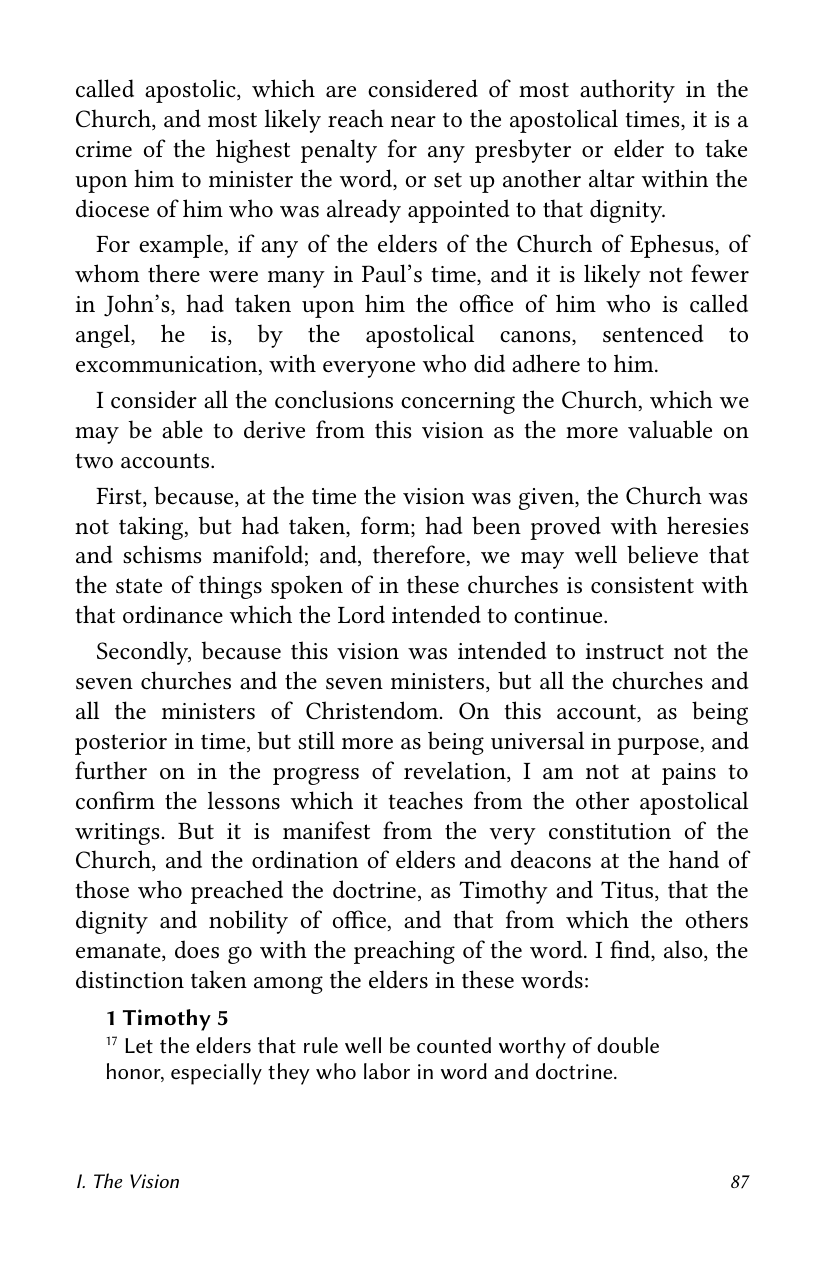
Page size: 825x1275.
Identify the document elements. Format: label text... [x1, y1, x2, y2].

text For example, if any of the elders of the Church of Ephesus, of whom there were many in Paul’s time, and it is likely not fewer in John’s, had taken upon him the office of him who is called angel, he is, by the apostolical canons, sentenced to excommunication, with everyone who did adhere to him. [75, 231, 750, 379]
text called apostolic, which are considered of most authority in the Church, and most likely reach near to the apostolical times, it is a crime of the highest penalty for any presbyter or elder to take upon him to minister the word, or set up another altar within the diocese of him who was already appointed to that dignity. [75, 75, 750, 223]
text First, because, at the time the vision was given, the Church was not taking, but had taken, form; had been proved with heresies and schisms manifold; and, therefore, we may well believe that the state of things spoken of in these churches is consistent with that ordinance which the Lord intended to continue. [75, 482, 750, 630]
text Secondly, because this vision was intended to instruct not the seven churches and the seven ministers, but all the churches and all the ministers of Christendom. On this account, as being posterior in time, but still more as being universal in purpose, and further on in the progress of revelation, I am not at pains to confirm the lessons which it teaches from the other apostolical writings. But it is manifest from the very constitution of the Church, and the ordination of elders and deacons at the hand of those who preached the doctrine, as Timothy and Titus, that the dignity and nobility of office, and that from which the others emanate, does go with the preaching of the word. I find, also, the distinction taken among the elders in these words: [75, 637, 750, 995]
text I consider all the conclusions concerning the Church, which we may be able to derive from this vision as the more valuable on two accounts. [75, 386, 750, 474]
text 1 Timothy 5 [105, 1005, 750, 1031]
text 17 Let the elders that rule well be counted worthy of double honor, especially they who labor in word and doctrine. [105, 1033, 720, 1085]
